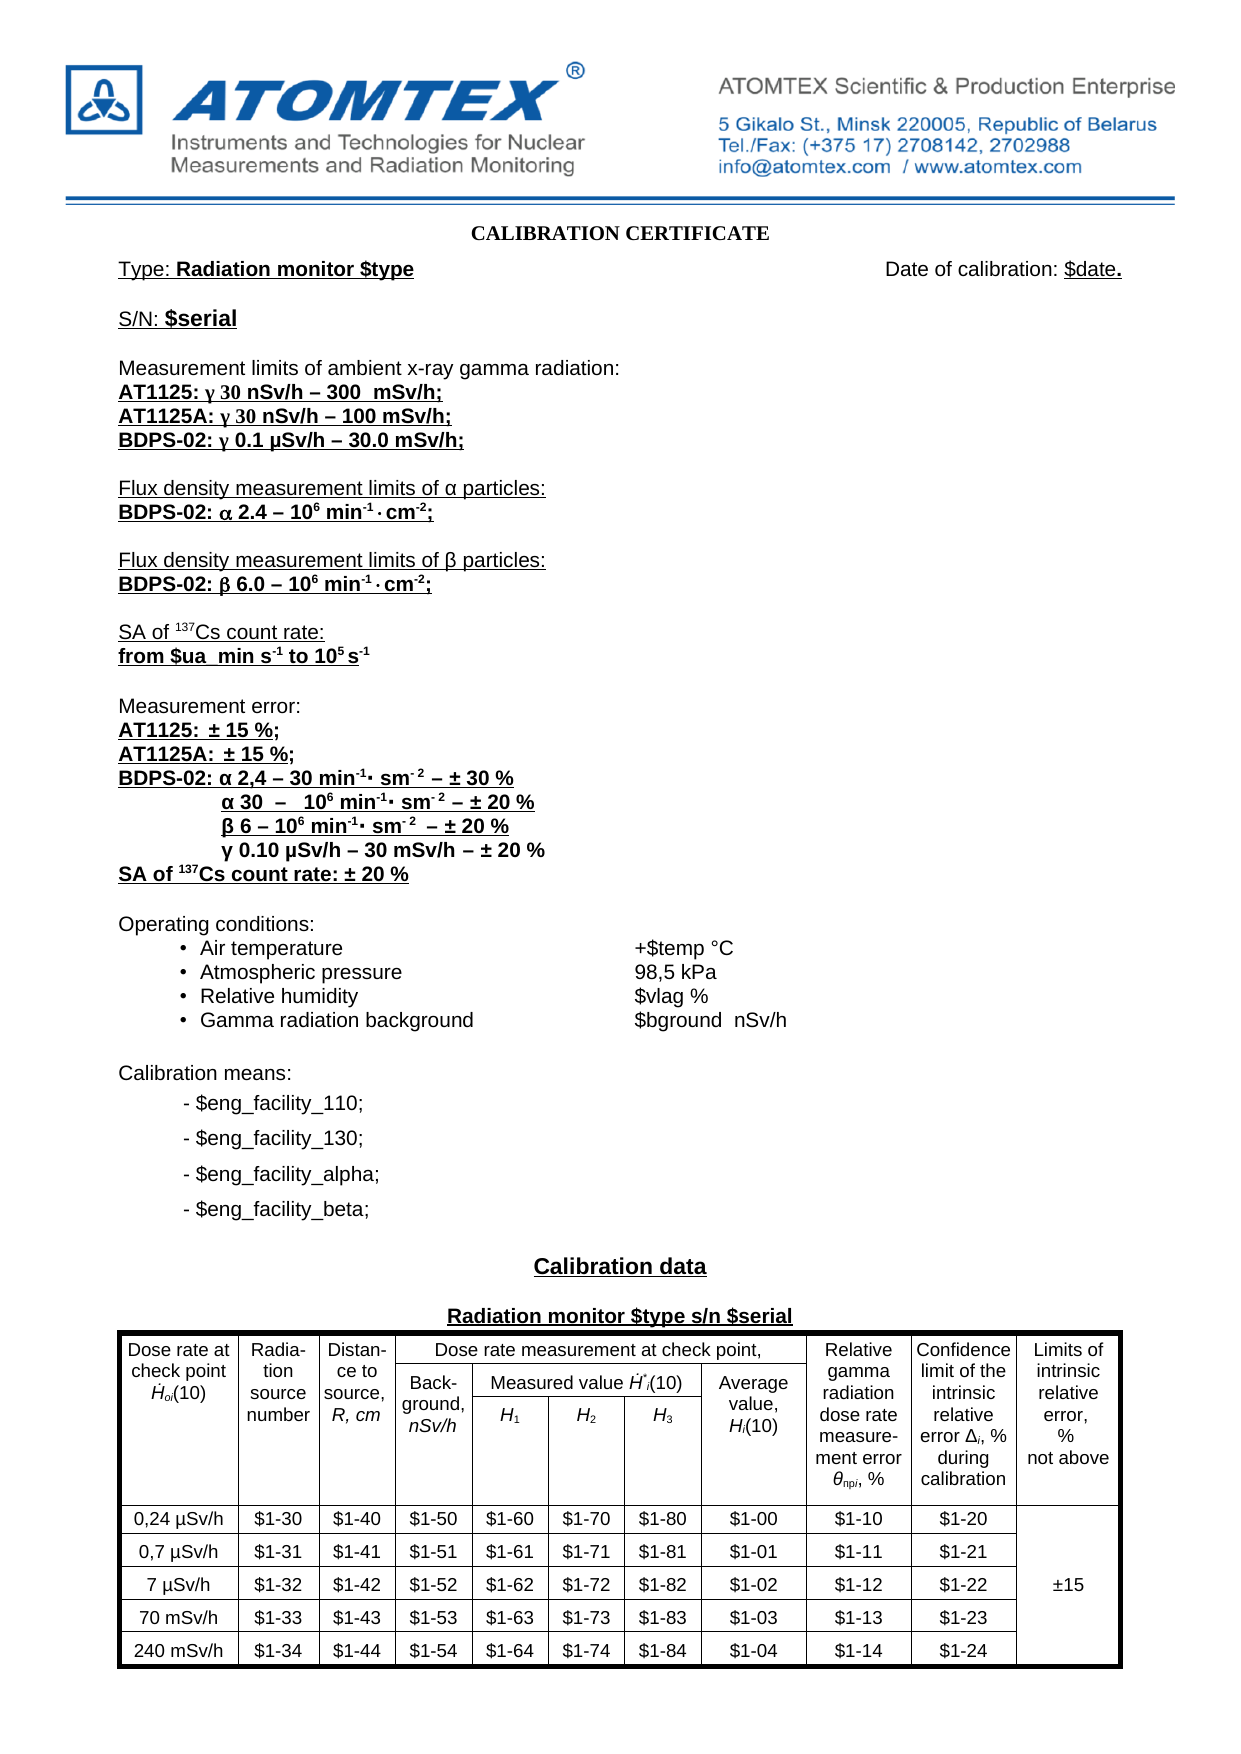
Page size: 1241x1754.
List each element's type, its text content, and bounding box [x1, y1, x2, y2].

table_cell $1-20 [912, 1506, 1016, 1533]
table_cell Confidence limit of the intrinsic relative error Δi, % during calibration [912, 1336, 1016, 1505]
text 03: ± 20 %БД [118, 668, 1122, 694]
table_cell $1-73 [549, 1600, 624, 1631]
table_cell $1-81 [625, 1534, 701, 1566]
table_cell $1-61 [473, 1534, 548, 1566]
table_cell $1-04 [702, 1632, 806, 1664]
table_header АТ1125А: γ 30 nSv/h – 100 mSv/h; [118, 404, 1063, 428]
table_cell $1-52 [396, 1567, 472, 1598]
table_cell $1-74 [549, 1632, 624, 1664]
table_cell Average value, Hi(10) [702, 1364, 806, 1505]
text Operating conditions: [118, 912, 1122, 936]
table_header - $eng_facility_alpha; [118, 1156, 1122, 1191]
text CALIBRATION CERTIFICATE [118, 221, 1122, 245]
table_cell Measured value Ḣ*i(10) [473, 1364, 701, 1396]
table_cell $1-41 [320, 1534, 395, 1566]
table_header - $eng_facility_110; [118, 1085, 1122, 1121]
table_header Measurement limits of ambient x-ray gamma radiation: [118, 356, 1063, 379]
table_cell $1-32 [239, 1567, 319, 1598]
table_header SA of 137Cs count rate: ± 20 % [118, 862, 1063, 886]
table_cell 240 mSv/h [122, 1632, 238, 1664]
table_header АТ1125: ± 15 %; [118, 718, 1063, 742]
table_header SA of 137Cs count rate: from $ua_min s-1 to 105 s-1 [118, 596, 1063, 668]
table_cell $1-14 [807, 1632, 911, 1664]
list Air temperature +$temp °C [179, 936, 1122, 960]
table_cell $1-82 [625, 1567, 701, 1598]
table_cell $1-50 [396, 1506, 472, 1533]
table_cell H3 [625, 1397, 701, 1505]
table_cell $1-22 [912, 1567, 1016, 1598]
table_cell $1-43 [320, 1600, 395, 1631]
table_header BDPS-02: α 2,4 – 30 min-1⋅ sm- 2 – ± 30 % α 30 – 106 min-1⋅ sm- 2 – ± 20 % β 6 – 106 min-1⋅ sm- 2 – ± 20 % γ 0.10 µSv/h – 30 mSv/h – ± 20 % [118, 766, 1063, 862]
table_cell 0,24 µSv/h [122, 1506, 238, 1533]
table_cell Radia-tion source number [239, 1336, 319, 1505]
text Measurement error: [118, 694, 1122, 718]
table_cell $1-44 [320, 1632, 395, 1664]
table_cell Dose rate at check point Ḣoi(10) [122, 1336, 238, 1505]
table_cell $1-23 [912, 1600, 1016, 1631]
table_cell $1-34 [239, 1632, 319, 1664]
table_cell Relative gamma radiation dose rate measure-ment error θпрi, % [807, 1336, 911, 1505]
table_cell $1-80 [625, 1506, 701, 1533]
table_cell $1-72 [549, 1567, 624, 1598]
list Gamma radiation background $bground nSv/h [179, 1008, 1122, 1032]
table_cell $1-83 [625, 1600, 701, 1631]
table_cell H2 [549, 1397, 624, 1505]
table_cell $1-12 [807, 1567, 911, 1598]
table_cell $1-33 [239, 1600, 319, 1631]
table_cell $1-00 [702, 1506, 806, 1533]
table_cell $1-30 [239, 1506, 319, 1533]
table_header АТ1125А: ± 15 %; [118, 742, 1063, 766]
table_cell $1-01 [702, 1534, 806, 1566]
table_header BDPS-02: γ 0.1 µSv/h – 30.0 mSv/h; Flux density measurement limits of α particles: BDPS-02: α 2.4 – 106 min-1⋅cm-2; Flux density measurement limits of β particles: BDPS-02: β 6.0 – 106 min-1⋅cm-2; [118, 428, 1063, 596]
table_cell $1-02 [702, 1567, 806, 1598]
table_cell $1-40 [320, 1506, 395, 1533]
table_cell $1-54 [396, 1632, 472, 1664]
table_cell $1-60 [473, 1506, 548, 1533]
table_cell $1-70 [549, 1506, 624, 1533]
table_cell 7 µSv/h [122, 1567, 238, 1598]
table_cell Back-ground, nSv/h [396, 1364, 472, 1505]
table_cell $1-24 [912, 1632, 1016, 1664]
table_header АТ1125: γ 30 nSv/h – 300 mSv/h; [118, 380, 1063, 404]
table_cell ±15 [1017, 1506, 1118, 1664]
table_cell $1-62 [473, 1567, 548, 1598]
text Calibration means: [118, 1061, 1122, 1085]
table_header Calibration data Radiation monitor $type s/n $serial [119, 1250, 1121, 1330]
table_cell $1-51 [396, 1534, 472, 1566]
table_cell $1-11 [807, 1534, 911, 1566]
table_cell $1-64 [473, 1632, 548, 1664]
table_header - $eng_facility_beta; [118, 1191, 1122, 1227]
text S/N: $serial [118, 305, 1122, 331]
table_cell $1-03 [702, 1600, 806, 1631]
table_cell $1-42 [320, 1567, 395, 1598]
table_cell $1-21 [912, 1534, 1016, 1566]
table_cell $1-63 [473, 1600, 548, 1631]
table_cell $1-10 [807, 1506, 911, 1533]
table_cell $1-13 [807, 1600, 911, 1631]
list Relative humidity $vlag % [179, 984, 1122, 1008]
table_header - $eng_facility_130; [118, 1121, 1122, 1156]
table_cell 70 mSv/h [122, 1600, 238, 1631]
table_cell $1-53 [396, 1600, 472, 1631]
table_cell H1 [473, 1397, 548, 1505]
table_cell Dose rate measurement at check point, [396, 1336, 806, 1363]
table_cell Limits of intrinsic relative error, % not above [1017, 1336, 1118, 1505]
table_cell Distan-ce to source, R, сm [320, 1336, 395, 1505]
list Atmospheric pressure 98,5 kPa [179, 960, 1122, 984]
text Type: Radiation monitor $type Date of calibration: $date. [118, 257, 1122, 281]
table_cell $1-31 [239, 1534, 319, 1566]
table_cell $1-71 [549, 1534, 624, 1566]
table_cell 0,7 µSv/h [122, 1534, 238, 1566]
table_cell $1-84 [625, 1632, 701, 1664]
